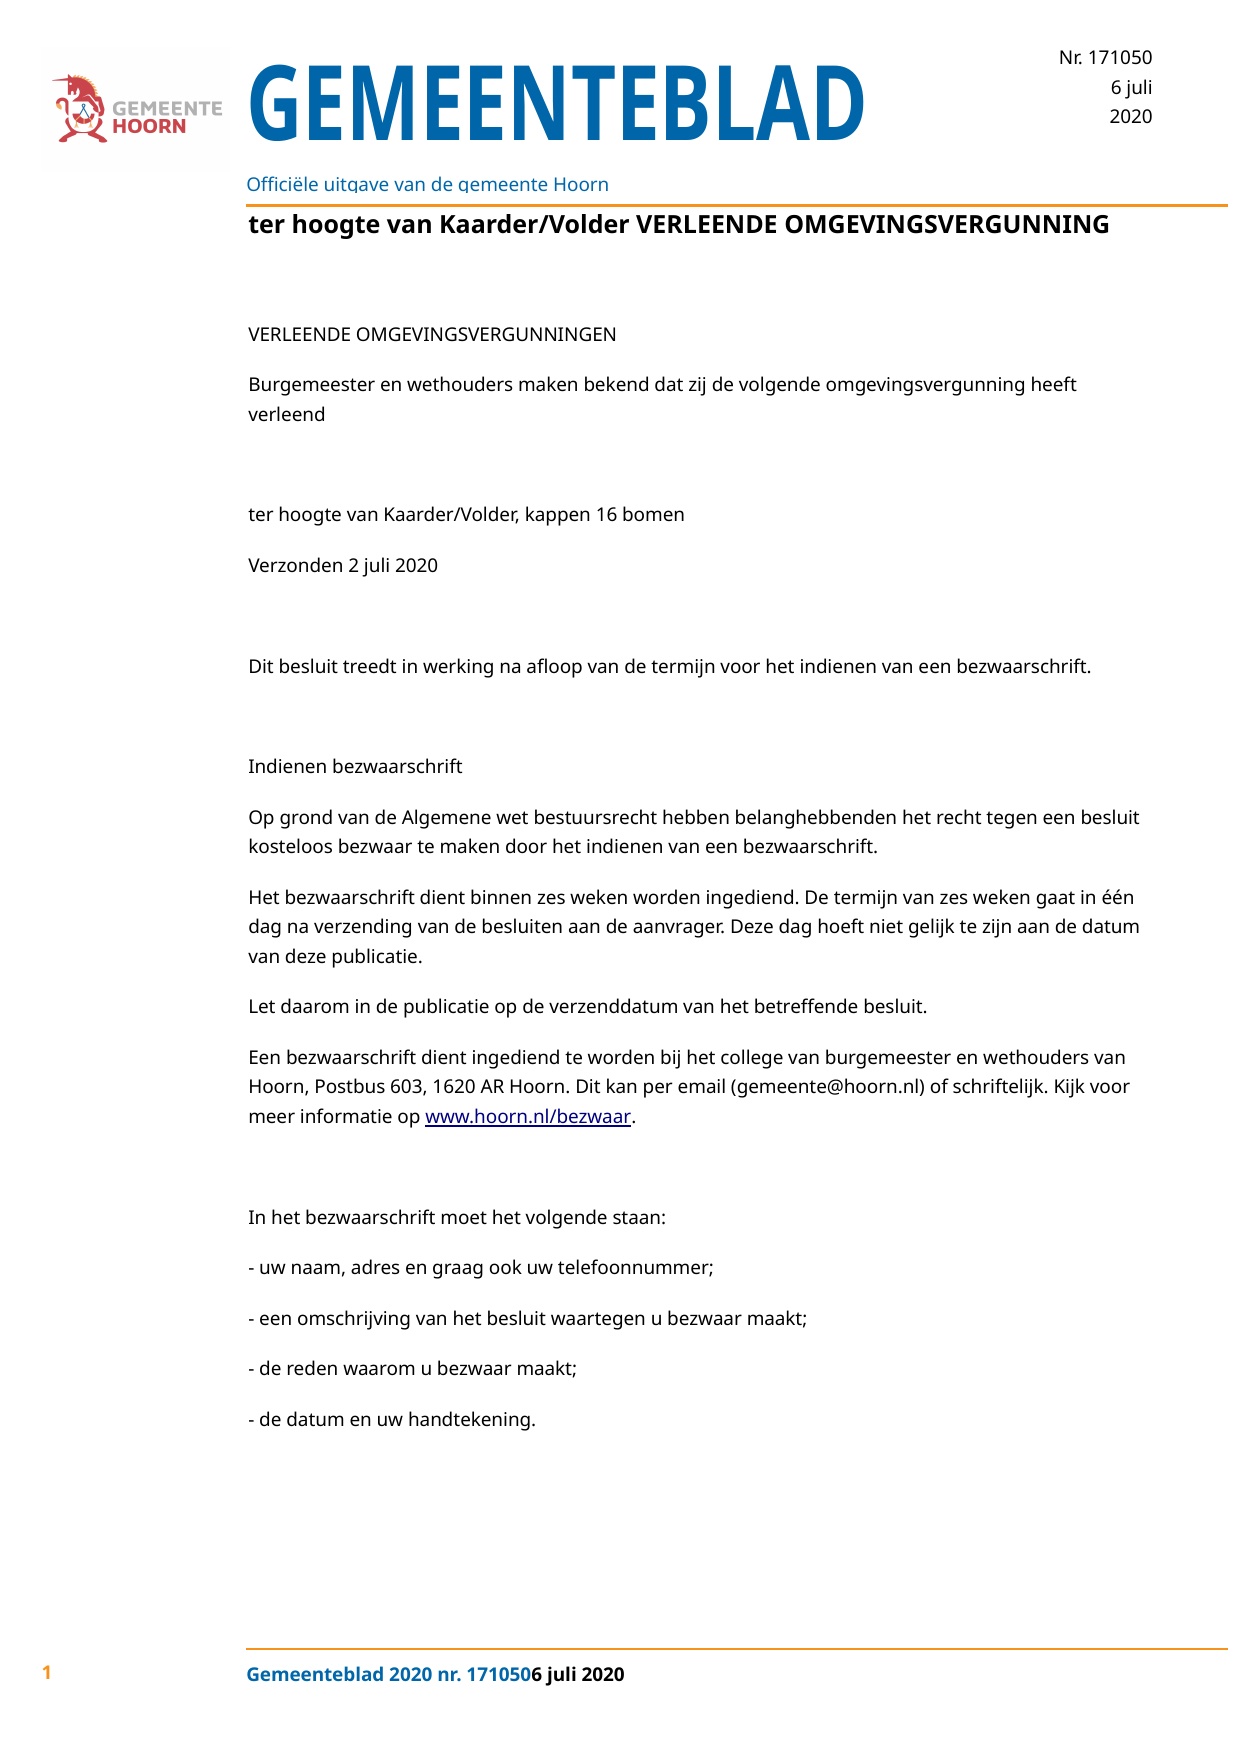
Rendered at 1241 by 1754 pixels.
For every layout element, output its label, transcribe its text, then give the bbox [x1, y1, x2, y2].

text Het bezwaarschrift dient binnen zes weken worden ingediend. De termijn van zes weken gaat in één dag na verzending van de besluiten aan de aanvrager. Deze dag hoeft niet gelijk te zijn aan de datum van deze publicatie. [248, 884, 1152, 969]
text In het bezwaarschrift moet het volgende staan: [248, 1204, 1152, 1230]
text Dit besluit treedt in werking na afloop van de termijn voor het indienen van een bezwaarschrift. [248, 653, 1152, 678]
text Burgemeester en wethouders maken bekend dat zij de volgende omgevingsvergunning heeft verleend [248, 371, 1152, 426]
text Let daarom in de publicatie op de verzenddatum van het betreffende besluit. [248, 994, 1152, 1019]
text Indienen bezwaarschrift [248, 754, 1152, 779]
text - de datum en uw handtekening. [248, 1406, 1152, 1431]
picture [41, 47, 231, 172]
text - de reden waarom u bezwaar maakt; [248, 1355, 1152, 1381]
text - een omschrijving van het besluit waartegen u bezwaar maakt; [248, 1305, 1152, 1331]
text Op grond van de Algemene wet bestuursrecht hebben belanghebbenden het recht tegen een besluit kosteloos bezwaar te maken door het indienen van een bezwaarschrift. [248, 804, 1152, 859]
text ter hoogte van Kaarder/Volder, kappen 16 bomen [248, 502, 1152, 527]
text ter hoogte van Kaarder/Volder VERLEENDE OMGEVINGSVERGUNNING [248, 207, 1152, 241]
text Verzonden 2 juli 2020 [248, 552, 1152, 578]
text - uw naam, adres en graag ook uw telefoonnummer; [248, 1254, 1152, 1280]
text VERLEENDE OMGEVINGSVERGUNNINGEN [248, 321, 1152, 346]
text Een bezwaarschrift dient ingediend te worden bij het college van burgemeester en wethouders van Hoorn, Postbus 603, 1620 AR Hoorn. Dit kan per email (gemeente@hoorn.nl) of schriftelijk. Kijk voor meer informatie op www.hoorn.nl/bezwaar. [248, 1044, 1152, 1129]
